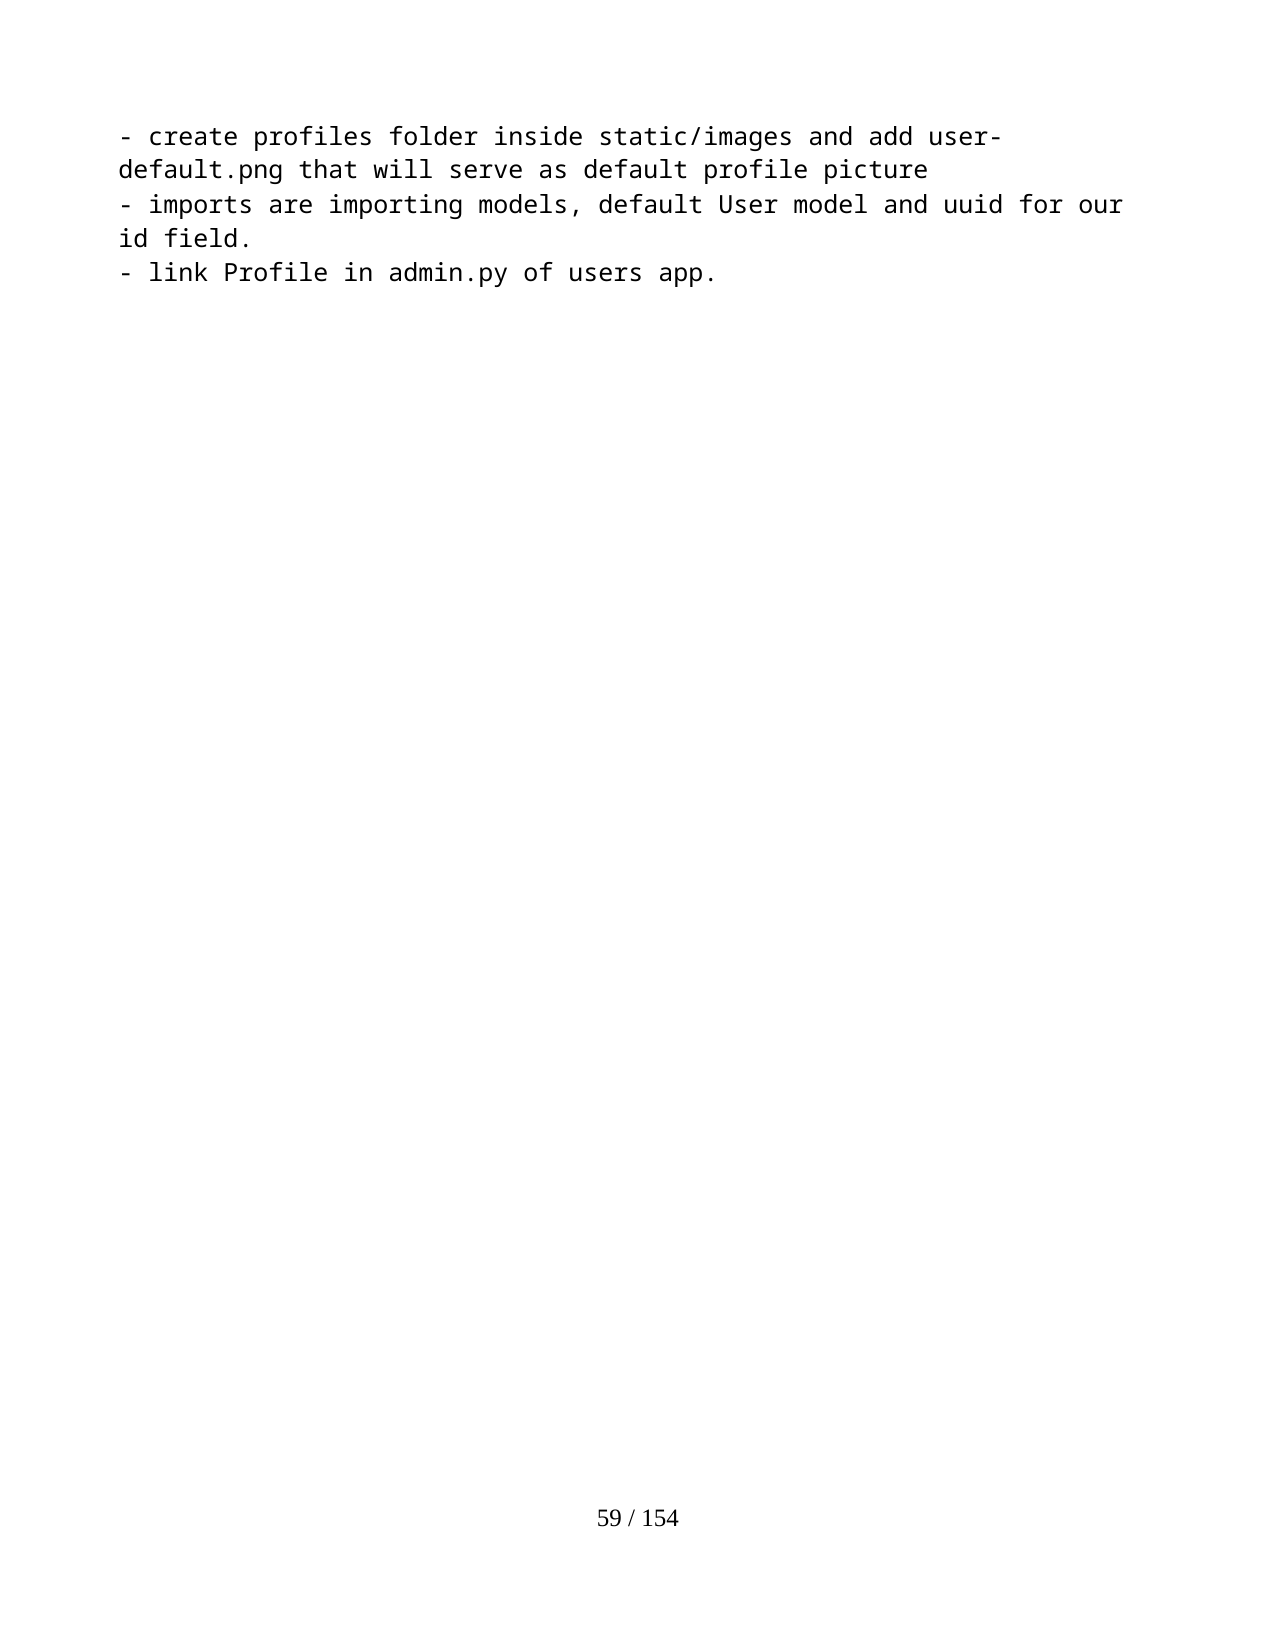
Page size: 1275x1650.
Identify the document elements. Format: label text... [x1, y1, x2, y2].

text - create profiles folder inside static/images and add user-default.png that will serve as default profile picture [118, 118, 1157, 186]
text - imports are importing models, default User model and uuid for our id field. [118, 186, 1157, 254]
text - link Profile in admin.py of users app. [118, 254, 1157, 288]
